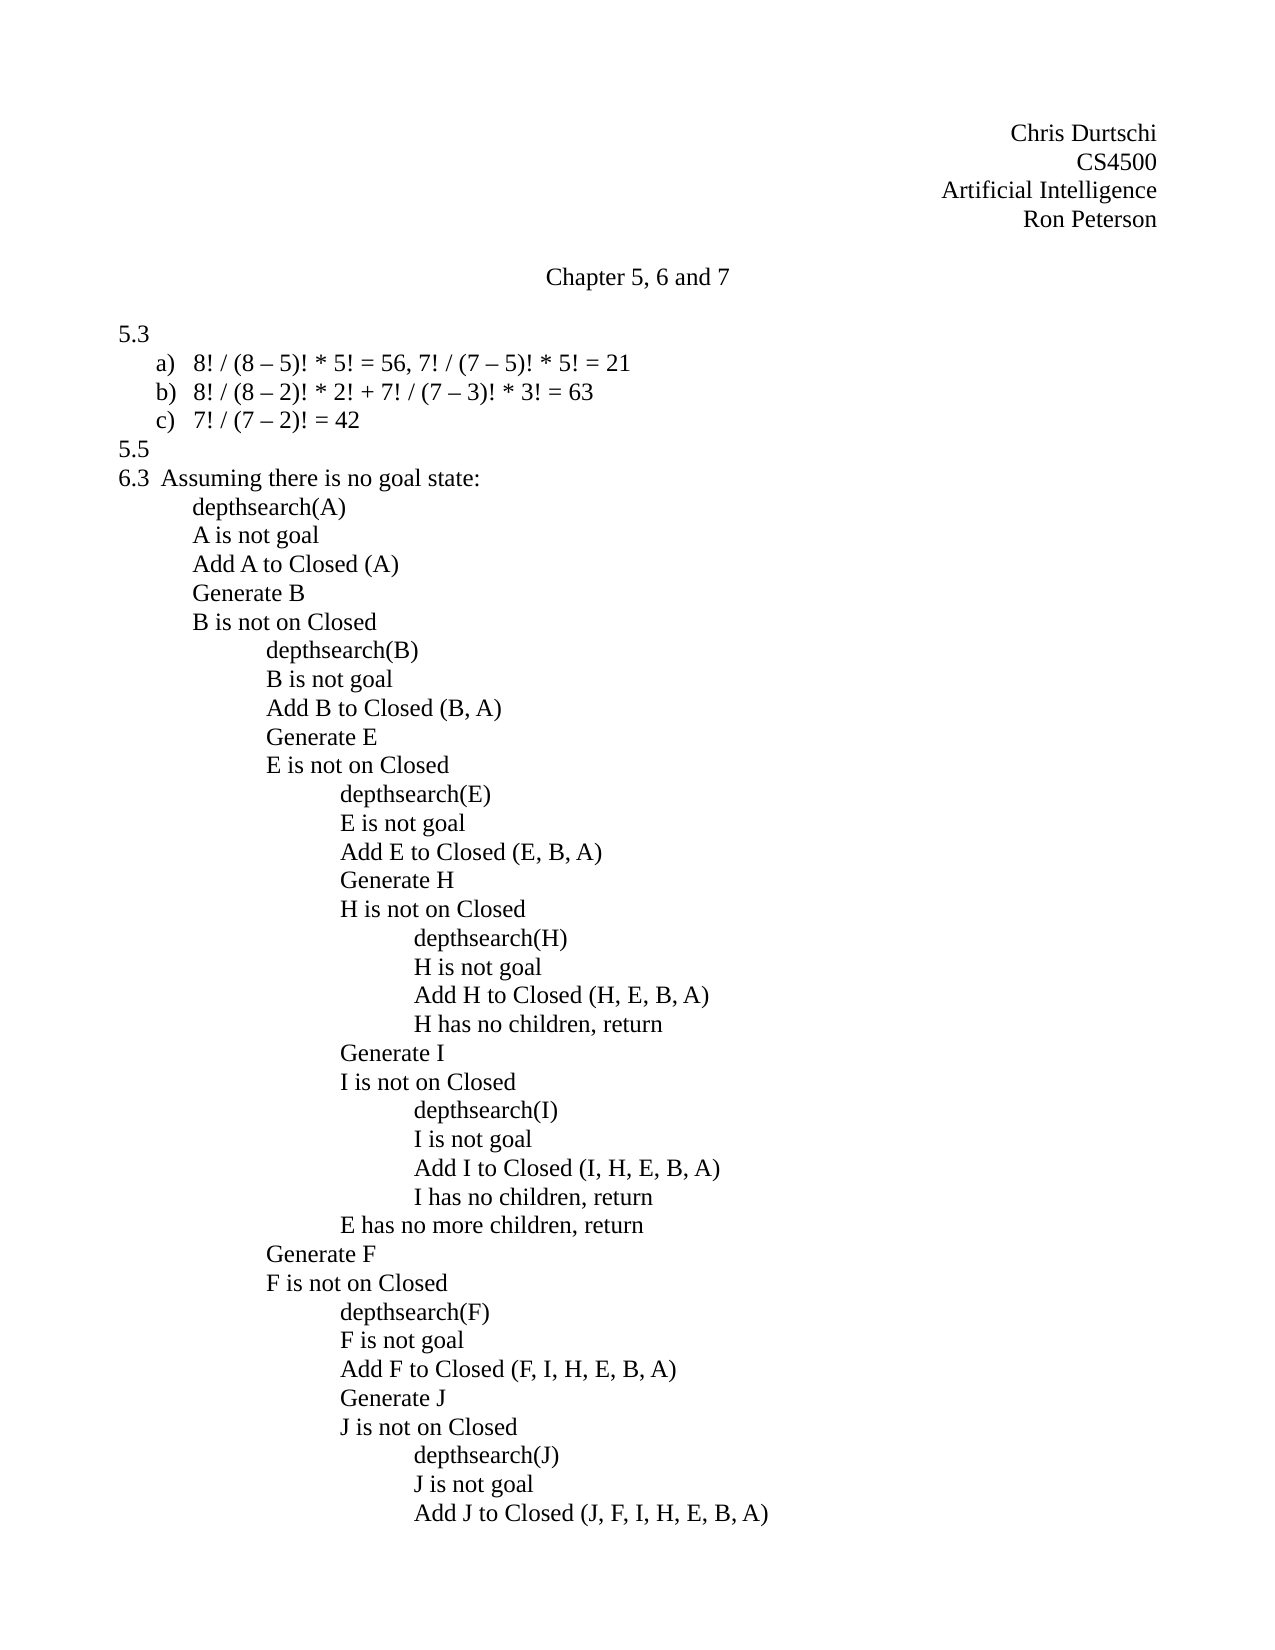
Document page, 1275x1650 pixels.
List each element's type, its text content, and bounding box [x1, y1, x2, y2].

text B is not on Closed [192, 607, 1157, 636]
text A is not goal [192, 521, 1157, 549]
text E has no more children, return [340, 1211, 1157, 1239]
text I is not on Closed [340, 1067, 1157, 1096]
list 8! / (8 – 2)! * 2! + 7! / (7 – 3)! * 3! = 63 [156, 377, 1157, 406]
text 5.5 [118, 434, 1157, 463]
text depthsearch(A) [192, 492, 1157, 521]
text CS4500 [118, 147, 1157, 176]
text Generate B [192, 578, 1157, 607]
list 7! / (7 – 2)! = 42 [156, 406, 1157, 434]
text Add B to Closed (B, A) [266, 693, 1157, 722]
text B is not goal [266, 664, 1157, 693]
text Add F to Closed (F, I, H, E, B, A) [340, 1354, 1157, 1383]
text E is not goal [340, 808, 1157, 837]
text Generate J [340, 1383, 1157, 1412]
text H is not goal [413, 952, 1157, 981]
text I is not goal [413, 1124, 1157, 1153]
text Add I to Closed (I, H, E, B, A) [413, 1153, 1157, 1182]
text 6.3 Assuming there is no goal state: [118, 463, 1157, 492]
text Add E to Closed (E, B, A) [340, 837, 1157, 866]
text Generate H [340, 866, 1157, 894]
text depthsearch(B) [266, 636, 1157, 664]
text depthsearch(E) [340, 779, 1157, 808]
text 5.3 [118, 319, 1157, 348]
text Add A to Closed (A) [192, 549, 1157, 578]
text Add J to Closed (J, F, I, H, E, B, A) [413, 1498, 1157, 1527]
text depthsearch(I) [413, 1096, 1157, 1124]
text Generate I [340, 1038, 1157, 1067]
text E is not on Closed [266, 751, 1157, 779]
text depthsearch(F) [340, 1297, 1157, 1326]
text H is not on Closed [340, 894, 1157, 923]
text J is not on Closed [340, 1412, 1157, 1441]
text Ron Peterson [118, 204, 1157, 233]
text depthsearch(J) [413, 1441, 1157, 1469]
text Chris Durtschi [118, 118, 1157, 147]
text I has no children, return [413, 1182, 1157, 1211]
text J is not goal [413, 1469, 1157, 1498]
text F is not goal [340, 1326, 1157, 1354]
text F is not on Closed [266, 1268, 1157, 1297]
text Artificial Intelligence [118, 176, 1157, 204]
text Chapter 5, 6 and 7 [118, 262, 1157, 291]
text Generate E [266, 722, 1157, 751]
list 8! / (8 – 5)! * 5! = 56, 7! / (7 – 5)! * 5! = 21 [156, 348, 1157, 377]
text Generate F [266, 1239, 1157, 1268]
text depthsearch(H) [413, 923, 1157, 952]
text H has no children, return [413, 1009, 1157, 1038]
text Add H to Closed (H, E, B, A) [413, 981, 1157, 1009]
